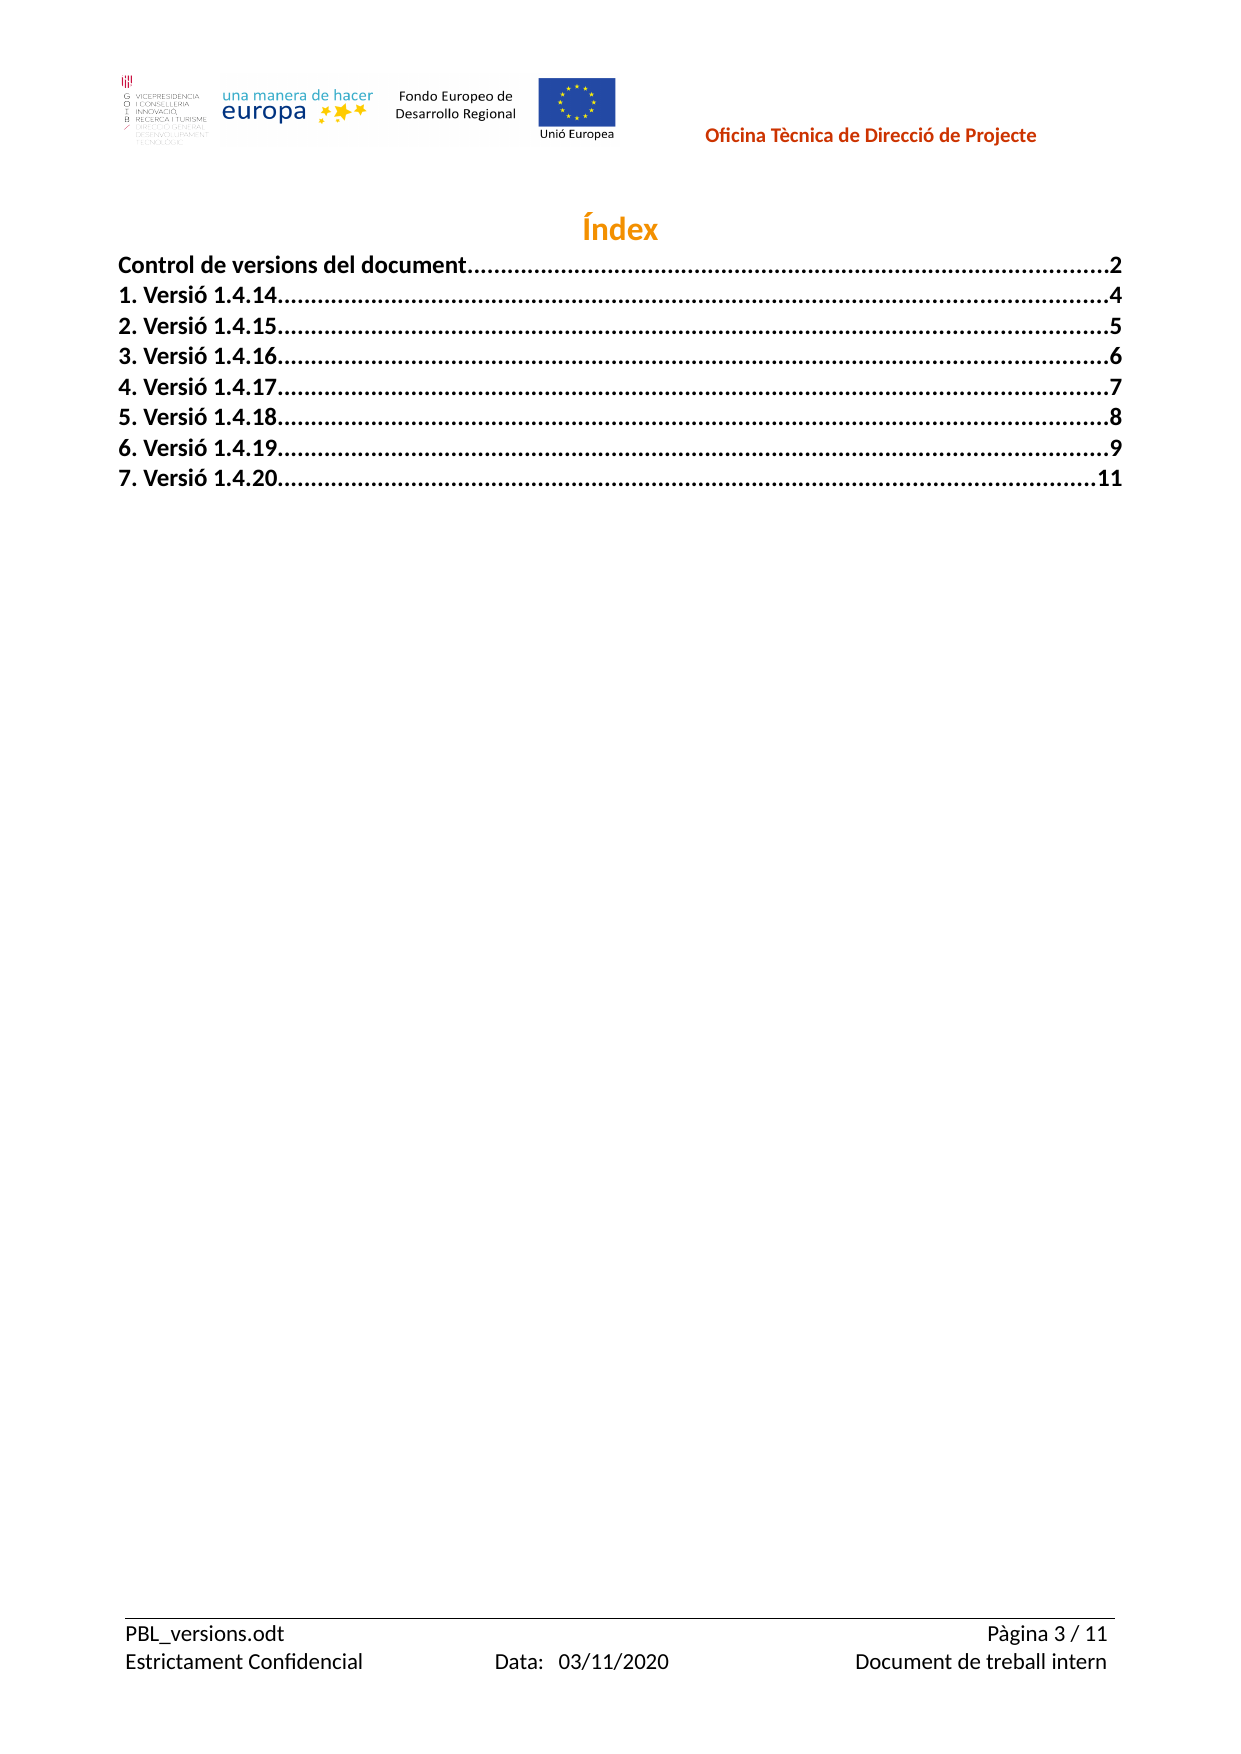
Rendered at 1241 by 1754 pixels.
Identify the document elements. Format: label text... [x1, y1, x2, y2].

picture [219, 73, 621, 147]
text 5. Versió 1.4.18 8 [118, 402, 1122, 432]
text 3. Versió 1.4.16 6 [118, 341, 1122, 371]
text Índex [118, 208, 1122, 249]
text 7. Versió 1.4.20 11 [118, 463, 1122, 493]
text Control de versions del document 2 [118, 249, 1122, 279]
text 2. Versió 1.4.15 5 [118, 310, 1122, 341]
text 6. Versió 1.4.19 9 [118, 432, 1122, 463]
text 4. Versió 1.4.17 7 [118, 371, 1122, 402]
text 1. Versió 1.4.14 4 [118, 279, 1122, 310]
picture [118, 73, 213, 147]
